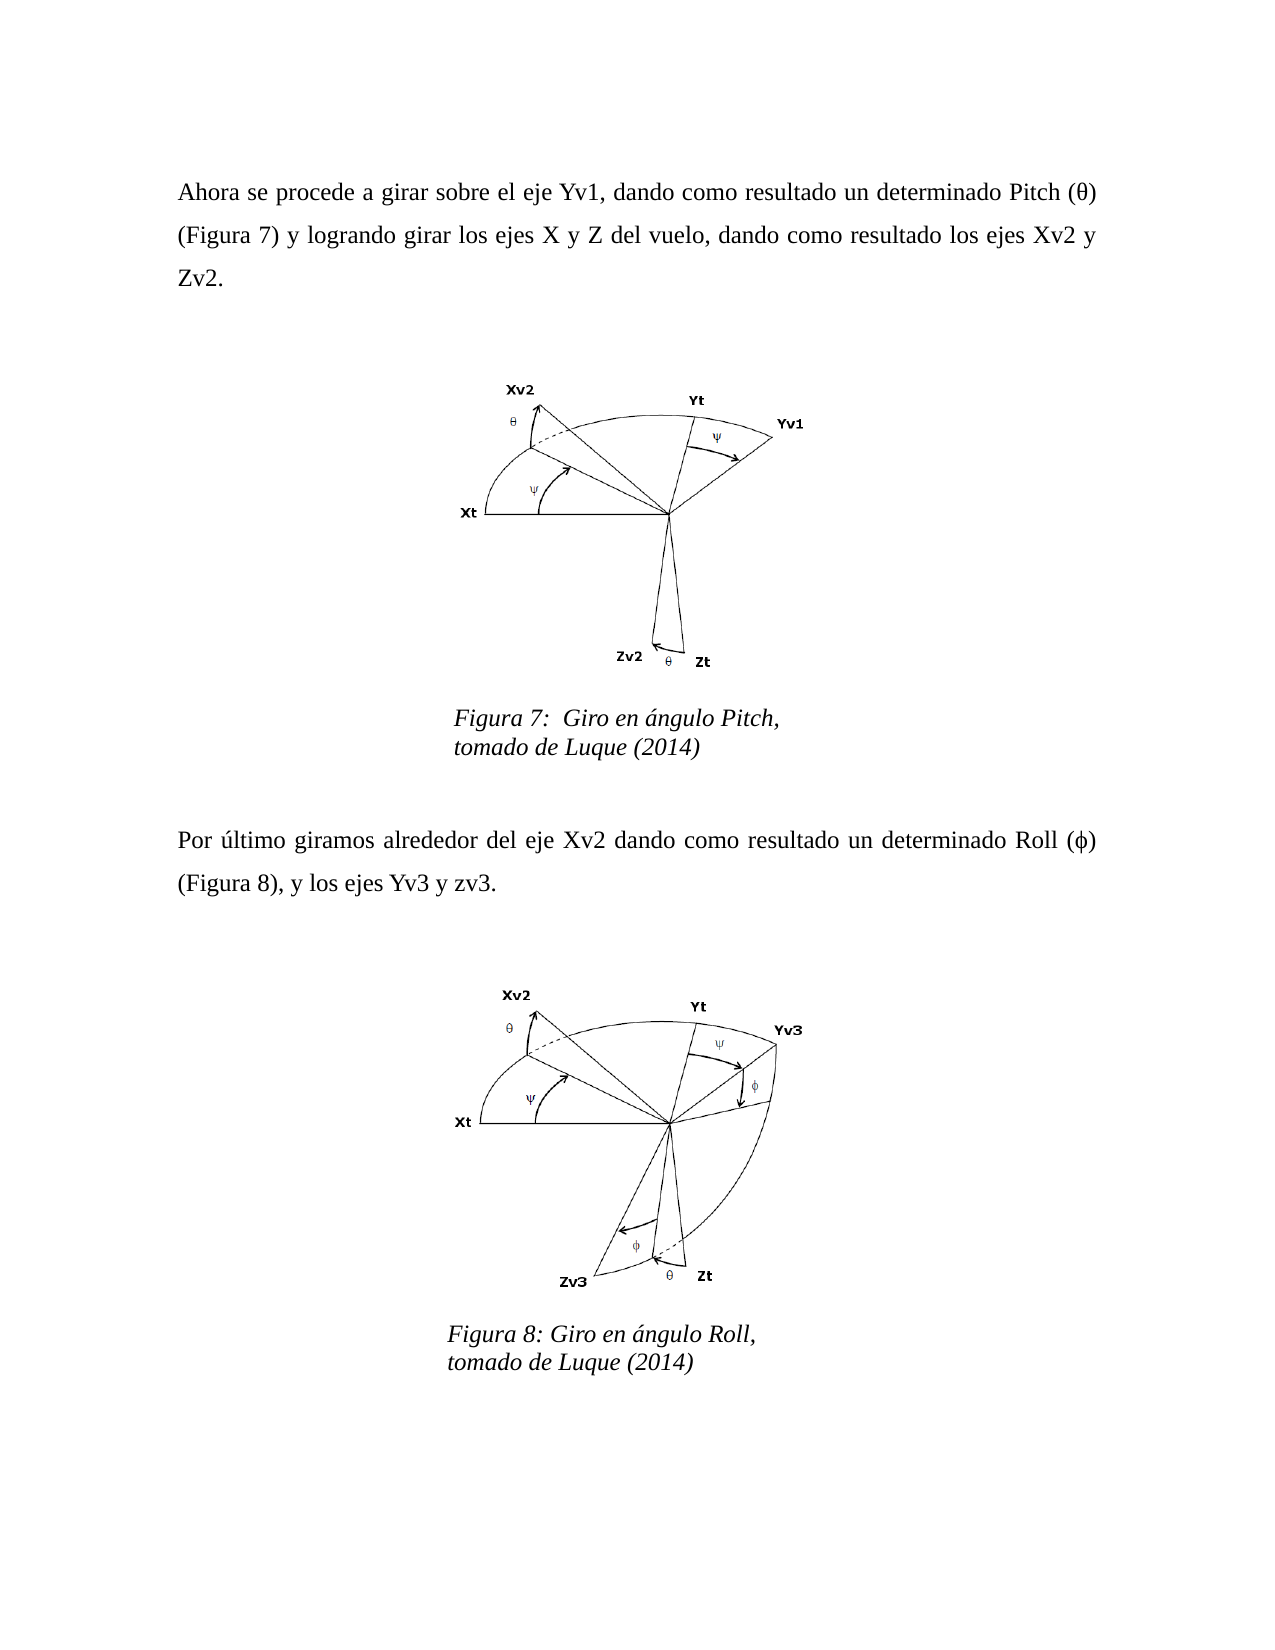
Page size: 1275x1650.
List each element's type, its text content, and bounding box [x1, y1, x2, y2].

text Ahora se procede a girar sobre el eje Yv1, dando como resultado un determinado Pitch (θ) (Figura 7) y logrando girar los ejes X y Z del vuelo, dando como resultado los ejes Xv2 y Zv2. [177, 177, 1098, 292]
text Figura 8: Giro en ángulo Roll, tomado de Luque (2014) [447, 1314, 828, 1376]
text Figura 7: Giro en ángulo Pitch, tomado de Luque (2014) [453, 698, 821, 760]
text Por último giramos alrededor del eje Xv2 dando como resultado un determinado Roll (ϕ) (Figura 8), y los ejes Yv3 y zv3. [177, 825, 1098, 897]
